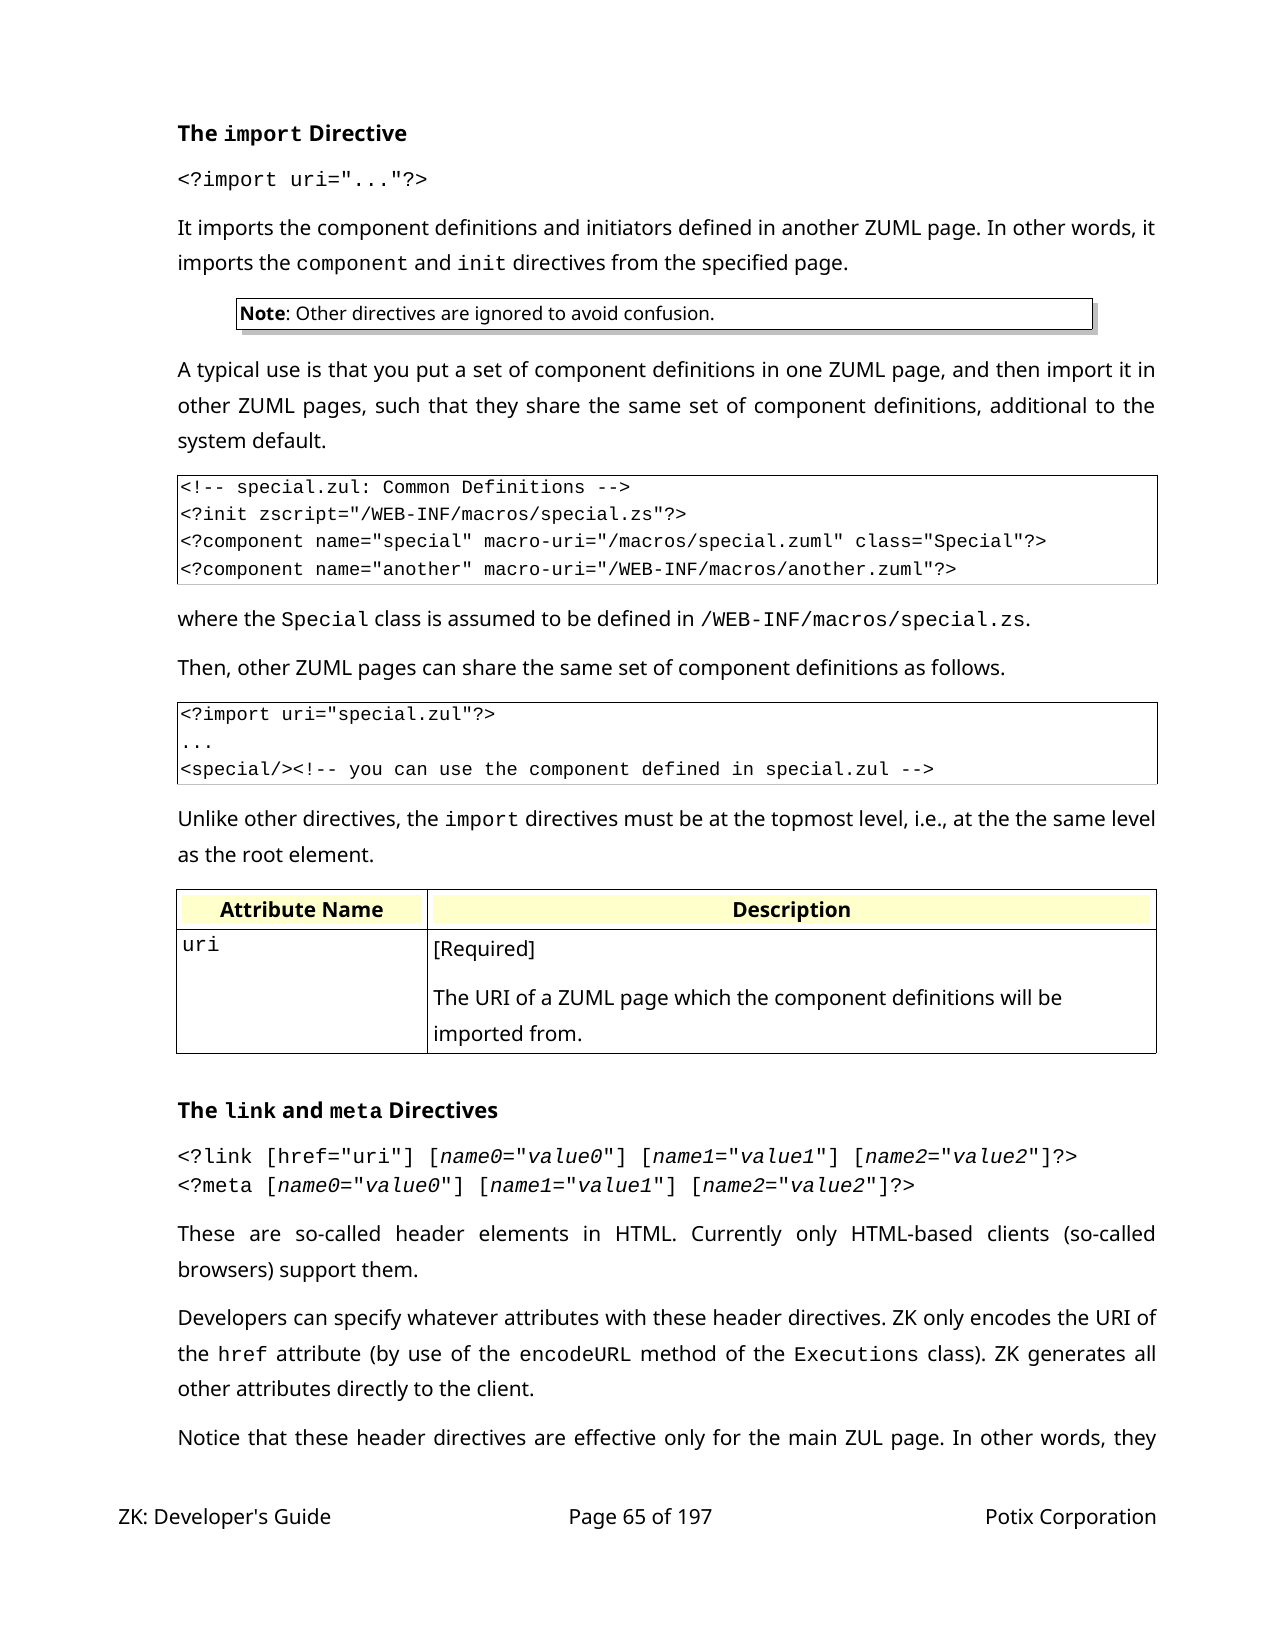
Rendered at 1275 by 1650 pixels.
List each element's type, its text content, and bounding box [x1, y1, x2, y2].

text <!-- special.zul: Common Definitions --> [178, 476, 1157, 499]
text It imports the component definitions and initiators defined in another ZUML page. In other words, it imports the component and init directives from the specified page. [177, 213, 1157, 277]
text <?import uri="special.zul"?> [178, 703, 1157, 727]
text Notice that these header directives are effective only for the main ZUL page. In other words, they [177, 1423, 1157, 1451]
subtitle The import Directive [177, 118, 1157, 148]
text <?component name="another" macro-uri="/WEB-INF/macros/another.zuml"?> [178, 556, 1157, 584]
text These are so-called header elements in HTML. Currently only HTML-based clients (so-called browsers) support them. [177, 1219, 1157, 1283]
text ... [178, 729, 1157, 754]
text where the Special class is assumed to be defined in /WEB-INF/macros/special.zs. [177, 604, 1157, 633]
text <?init zscript="/WEB-INF/macros/special.zs"?> [178, 502, 1157, 526]
text Then, other ZUML pages can share the same set of component definitions as follows. [177, 653, 1157, 682]
table_header Description [428, 890, 1156, 929]
text A typical use is that you put a set of component definitions in one ZUML page, and then import it in other ZUML pages, such that they share the same set of component definitions, additional to the system default. [177, 356, 1157, 454]
text Developers can specify whatever attributes with these header directives. ZK only encodes the URI of the href attribute (by use of the encodeURL method of the Executions class). ZK generates all other attributes directly to the client. [177, 1303, 1157, 1402]
table_cell uri [177, 930, 427, 1053]
text <?link [href="uri"] [name0="value0"] [name1="value1"] [name2="value2"]?> <?meta [name0="value0"] [name1="value1"] [name2="value2"]?> [177, 1146, 1157, 1199]
subtitle The link and meta Directives [177, 1095, 1157, 1125]
table_header Attribute Name [177, 890, 427, 929]
text <?import uri="..."?> [177, 169, 1157, 192]
text Unlike other directives, the import directives must be at the topmost level, i.e., at the the same level as the root element. [177, 804, 1157, 868]
text <?component name="special" macro-uri="/macros/special.zuml" class="Special"?> [178, 529, 1157, 553]
table_cell [Required] The URI of a ZUML page which the component definitions will be imported from. [428, 930, 1156, 1053]
text Note: Other directives are ignored to avoid confusion. [237, 299, 1092, 329]
text <special/><!-- you can use the component defined in special.zul --> [178, 757, 1157, 784]
